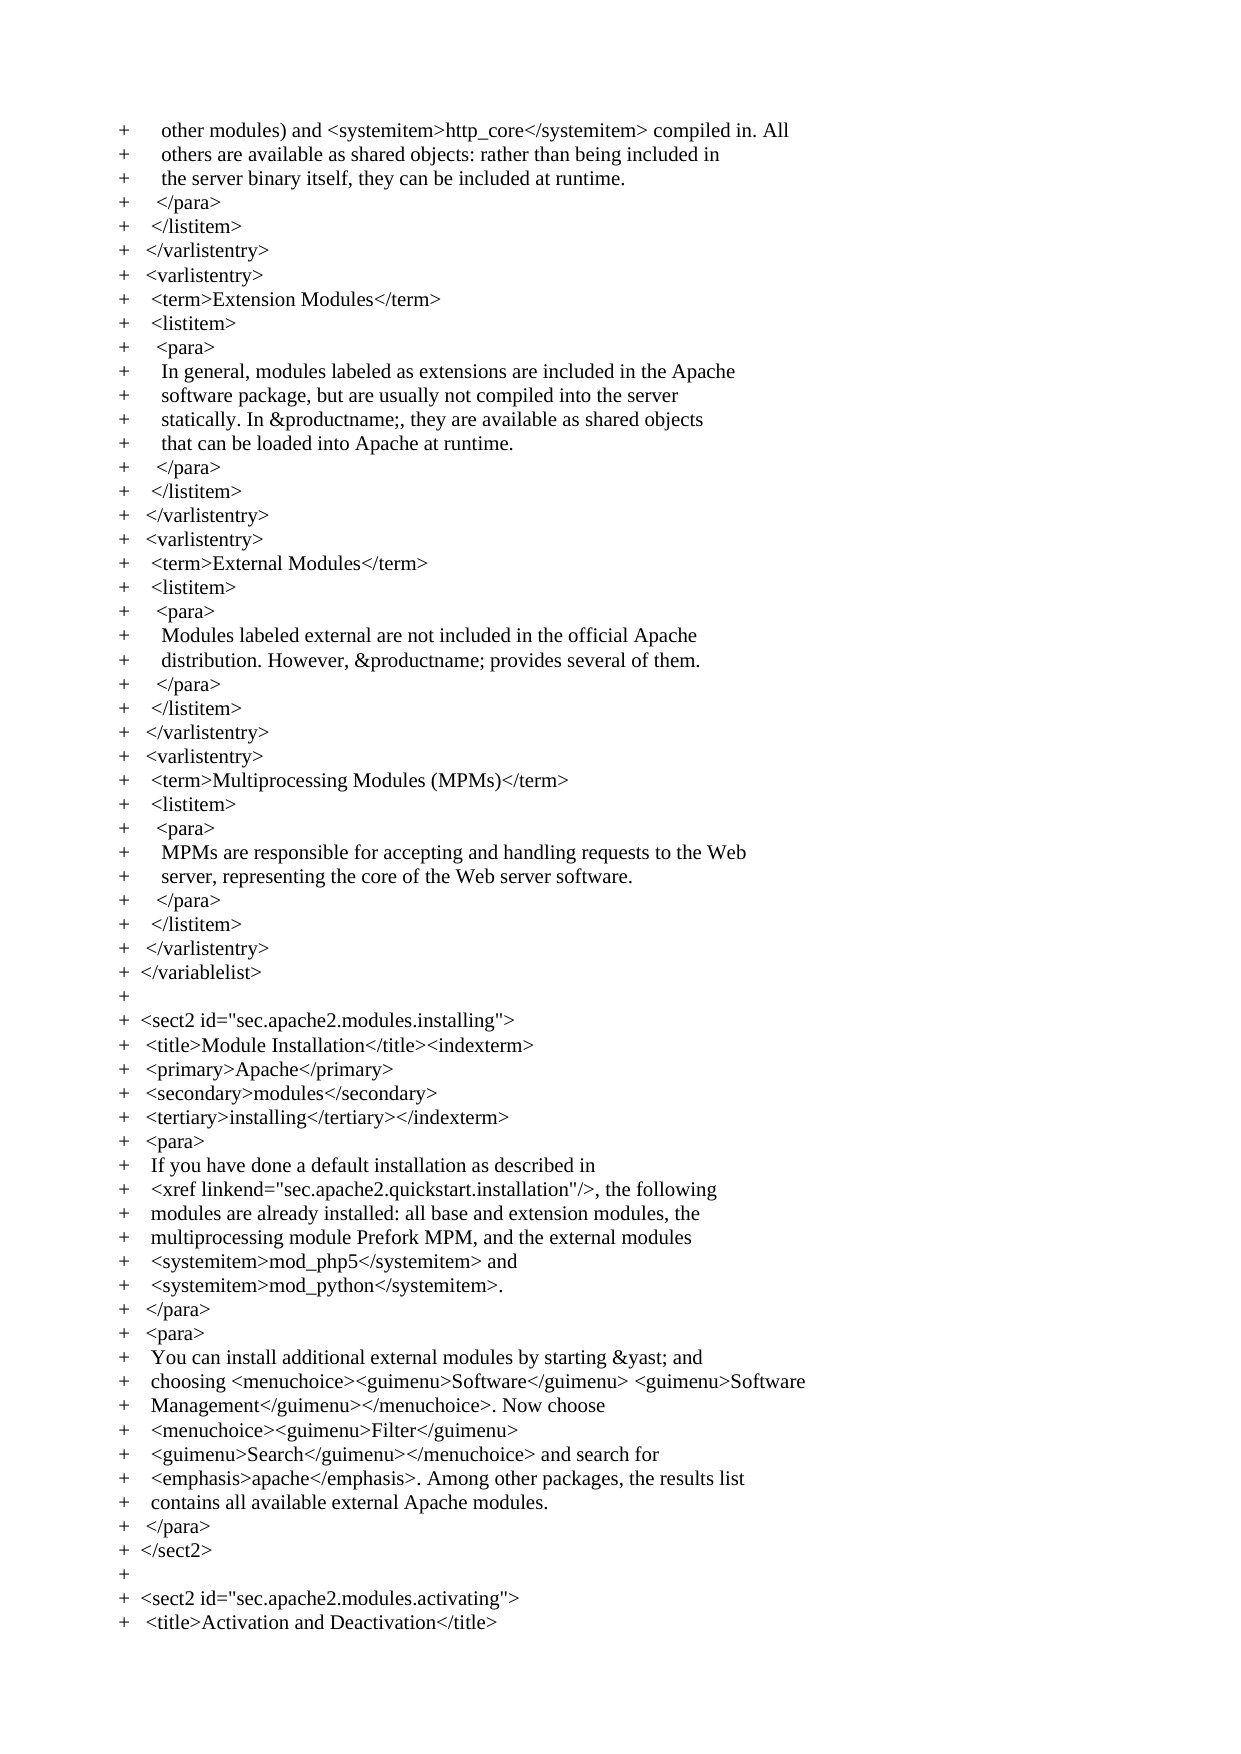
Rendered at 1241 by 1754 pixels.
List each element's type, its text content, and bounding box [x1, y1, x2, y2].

text + <para> [118, 816, 1122, 840]
text + </para> [118, 455, 1122, 479]
text + <emphasis>apache</emphasis>. Among other packages, the results list [118, 1466, 1122, 1490]
text + <sect2 id="sec.apache2.modules.installing"> [118, 1008, 1122, 1032]
text + <listitem> [118, 311, 1122, 335]
text + If you have done a default installation as described in [118, 1153, 1122, 1177]
text + </para> [118, 888, 1122, 912]
text + <listitem> [118, 792, 1122, 816]
text + that can be loaded into Apache at runtime. [118, 431, 1122, 455]
text + <term>Multiprocessing Modules (MPMs)</term> [118, 768, 1122, 792]
text + <para> [118, 1129, 1122, 1153]
text + statically. In &productname;, they are available as shared objects [118, 407, 1122, 431]
text + <term>External Modules</term> [118, 551, 1122, 575]
text + </varlistentry> [118, 238, 1122, 262]
text + <tertiary>installing</tertiary></indexterm> [118, 1105, 1122, 1129]
text + You can install additional external modules by starting &yast; and [118, 1345, 1122, 1369]
text + <secondary>modules</secondary> [118, 1081, 1122, 1105]
text + </para> [118, 1297, 1122, 1321]
text + <para> [118, 335, 1122, 359]
text + server, representing the core of the Web server software. [118, 864, 1122, 888]
text + <guimenu>Search</guimenu></menuchoice> and search for [118, 1442, 1122, 1466]
text + MPMs are responsible for accepting and handling requests to the Web [118, 840, 1122, 864]
text + contains all available external Apache modules. [118, 1490, 1122, 1514]
text + </listitem> [118, 696, 1122, 720]
text + <varlistentry> [118, 744, 1122, 768]
text + </varlistentry> [118, 720, 1122, 744]
text + <systemitem>mod_python</systemitem>. [118, 1273, 1122, 1297]
text + </listitem> [118, 912, 1122, 936]
text + other modules) and <systemitem>http_core</systemitem> compiled in. All [118, 118, 1122, 142]
text + others are available as shared objects: rather than being included in [118, 142, 1122, 166]
text + <sect2 id="sec.apache2.modules.activating"> [118, 1586, 1122, 1610]
text + <menuchoice><guimenu>Filter</guimenu> [118, 1417, 1122, 1442]
text + </para> [118, 190, 1122, 214]
text + <xref linkend="sec.apache2.quickstart.installation"/>, the following [118, 1177, 1122, 1201]
text + multiprocessing module Prefork MPM, and the external modules [118, 1225, 1122, 1249]
text + software package, but are usually not compiled into the server [118, 383, 1122, 407]
text + </para> [118, 672, 1122, 696]
text + modules are already installed: all base and extension modules, the [118, 1201, 1122, 1225]
text + <varlistentry> [118, 527, 1122, 551]
text + <para> [118, 1321, 1122, 1345]
text + choosing <menuchoice><guimenu>Software</guimenu> <guimenu>Software [118, 1369, 1122, 1393]
text + <title>Module Installation</title><indexterm> [118, 1032, 1122, 1057]
text + <systemitem>mod_php5</systemitem> and [118, 1249, 1122, 1273]
text + Management</guimenu></menuchoice>. Now choose [118, 1393, 1122, 1417]
text + <primary>Apache</primary> [118, 1057, 1122, 1081]
text + [118, 984, 1122, 1008]
text + </varlistentry> [118, 936, 1122, 960]
text + </para> [118, 1514, 1122, 1538]
text + Modules labeled external are not included in the official Apache [118, 623, 1122, 647]
text + <term>Extension Modules</term> [118, 287, 1122, 311]
text + <listitem> [118, 575, 1122, 599]
text + <para> [118, 599, 1122, 623]
text + distribution. However, &productname; provides several of them. [118, 647, 1122, 672]
text + </listitem> [118, 214, 1122, 238]
text + </variablelist> [118, 960, 1122, 984]
text + In general, modules labeled as extensions are included in the Apache [118, 359, 1122, 383]
text + <title>Activation and Deactivation</title> [118, 1610, 1122, 1634]
text + <varlistentry> [118, 262, 1122, 287]
text + </varlistentry> [118, 503, 1122, 527]
text + [118, 1562, 1122, 1586]
text + </sect2> [118, 1538, 1122, 1562]
text + </listitem> [118, 479, 1122, 503]
text + the server binary itself, they can be included at runtime. [118, 166, 1122, 190]
